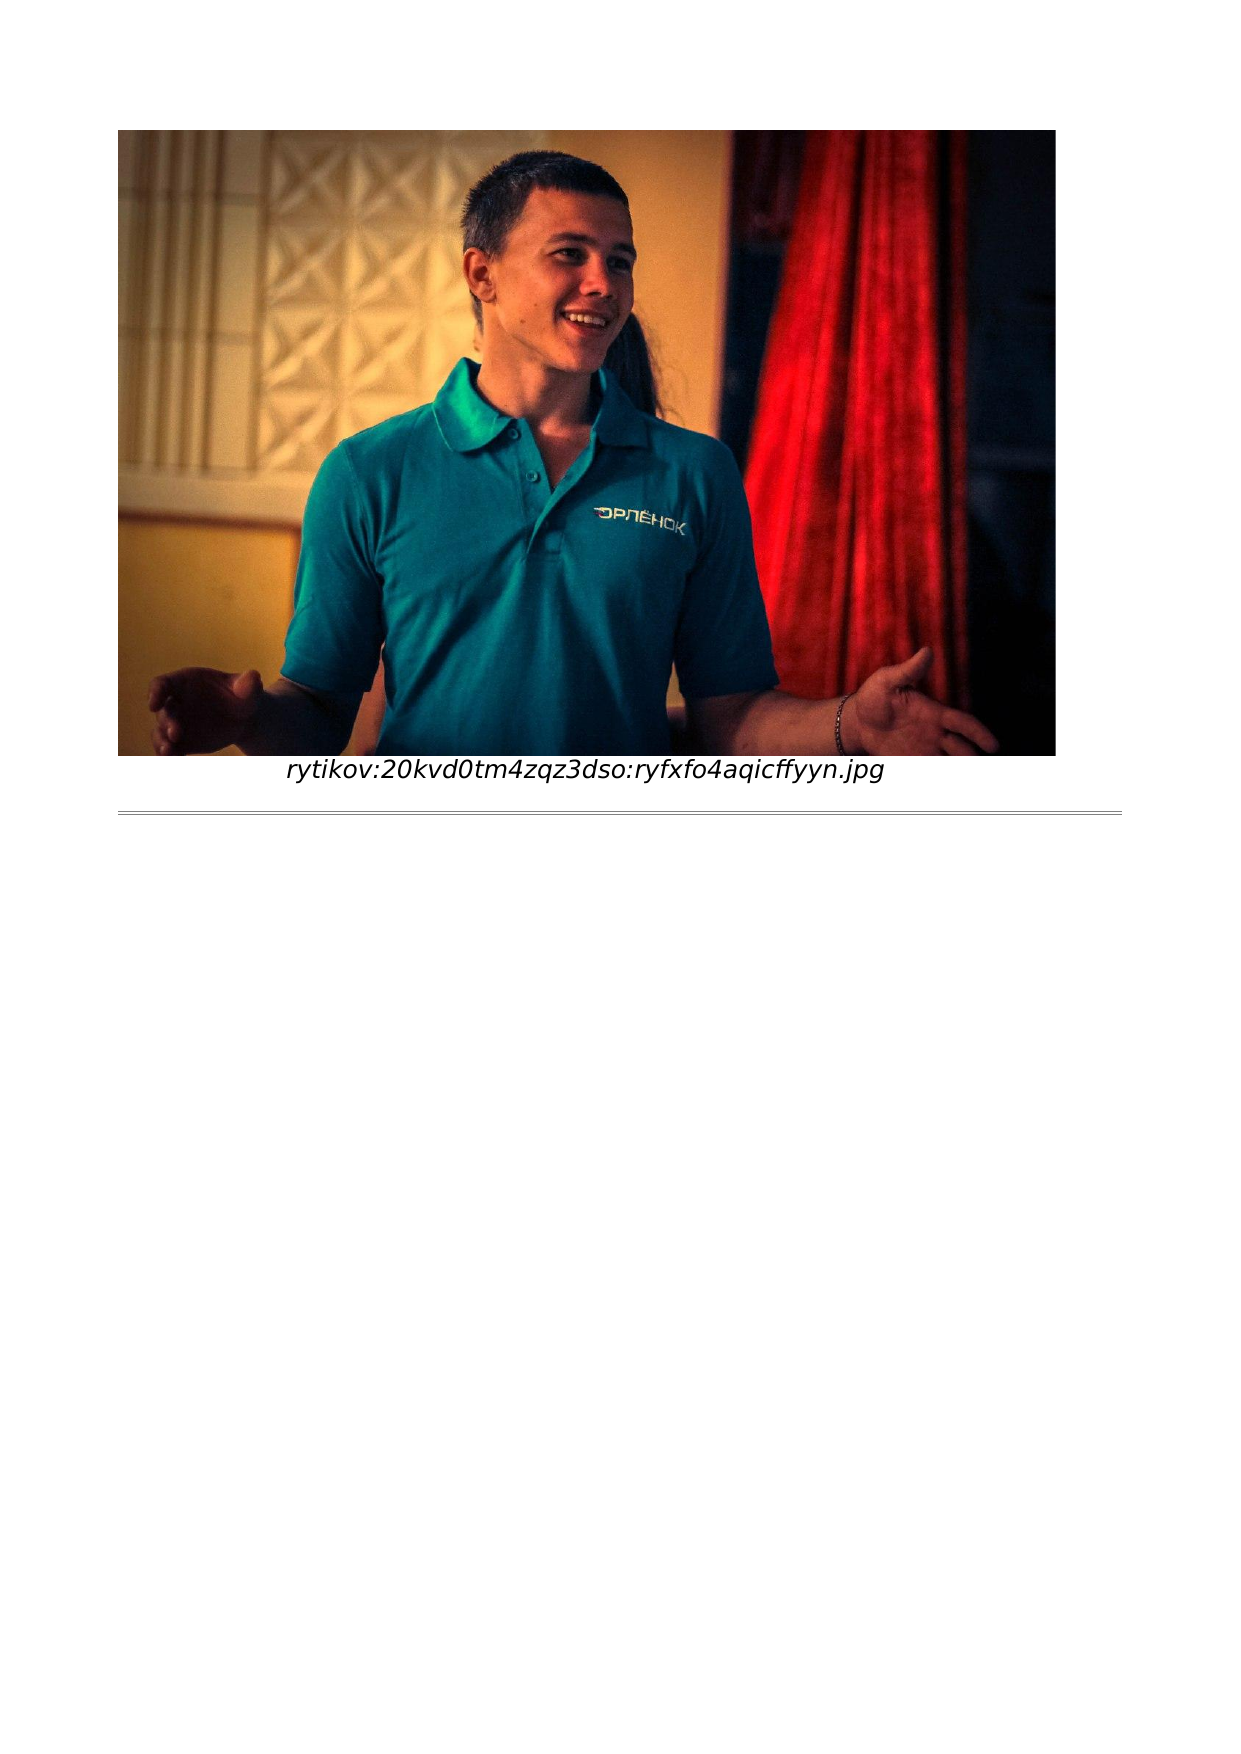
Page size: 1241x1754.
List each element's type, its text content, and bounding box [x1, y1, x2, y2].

picture [526, 527, 534, 545]
picture [495, 541, 515, 567]
picture [581, 542, 586, 564]
picture [426, 543, 525, 705]
picture [471, 539, 481, 554]
picture [453, 707, 460, 713]
text rytikov:20kvd0tm4zqz3dso:ryfxfo4aqicffyyn.jpg [118, 756, 1056, 784]
picture [544, 601, 549, 658]
picture [494, 587, 500, 596]
picture [401, 672, 411, 685]
picture [118, 130, 1056, 756]
picture [591, 528, 598, 540]
picture [483, 597, 492, 602]
picture [560, 546, 586, 599]
picture [575, 530, 587, 537]
picture [396, 596, 481, 713]
picture [594, 595, 598, 622]
